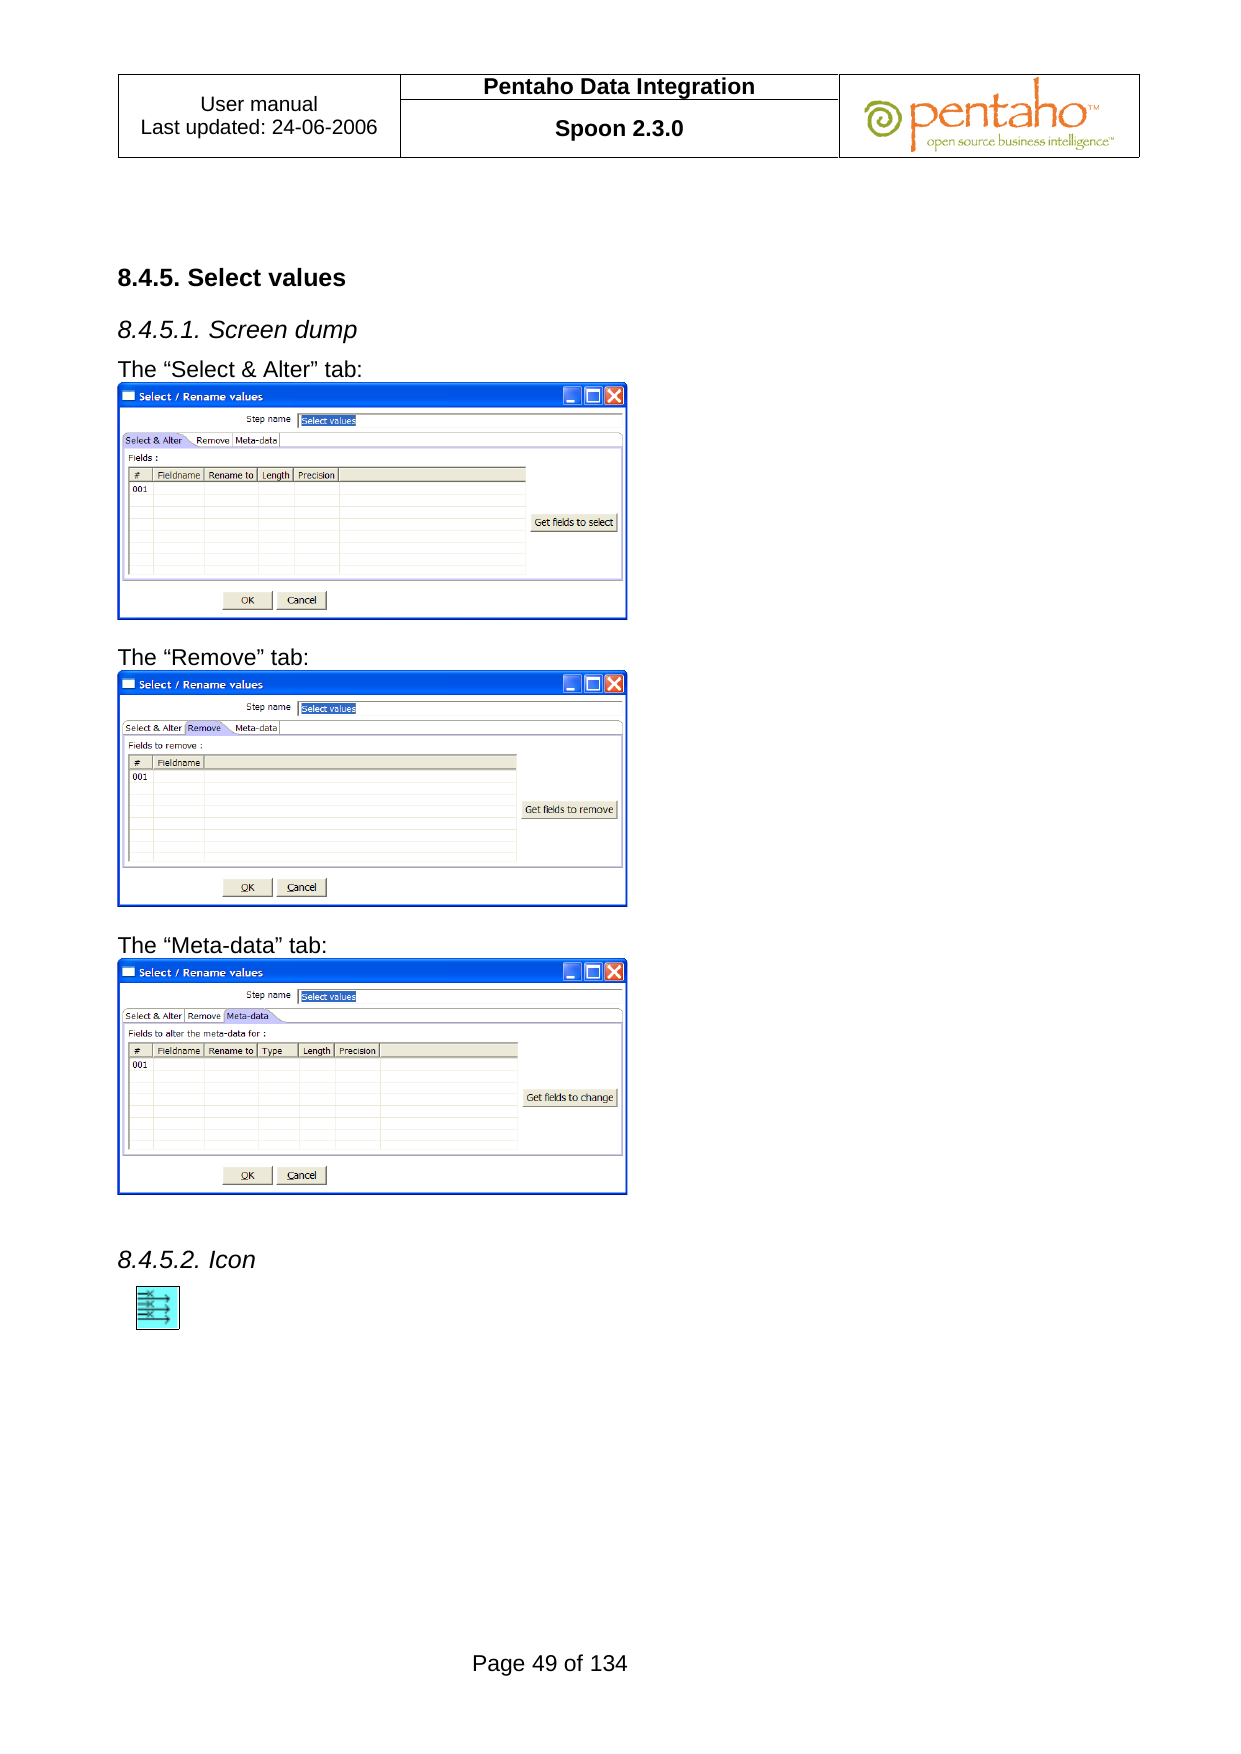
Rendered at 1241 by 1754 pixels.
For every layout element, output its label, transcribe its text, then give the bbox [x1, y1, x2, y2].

subtitle Icon [117, 1246, 1137, 1273]
text The “Remove” tab: [117, 645, 1137, 670]
subtitle Select values [117, 263, 1137, 291]
text The “Select & Alter” tab: [117, 357, 1137, 382]
picture [117, 958, 628, 1195]
text The “Meta-data” tab: [117, 933, 1137, 958]
subtitle Screen dump [117, 316, 1137, 344]
picture [117, 670, 628, 907]
picture [117, 382, 628, 620]
